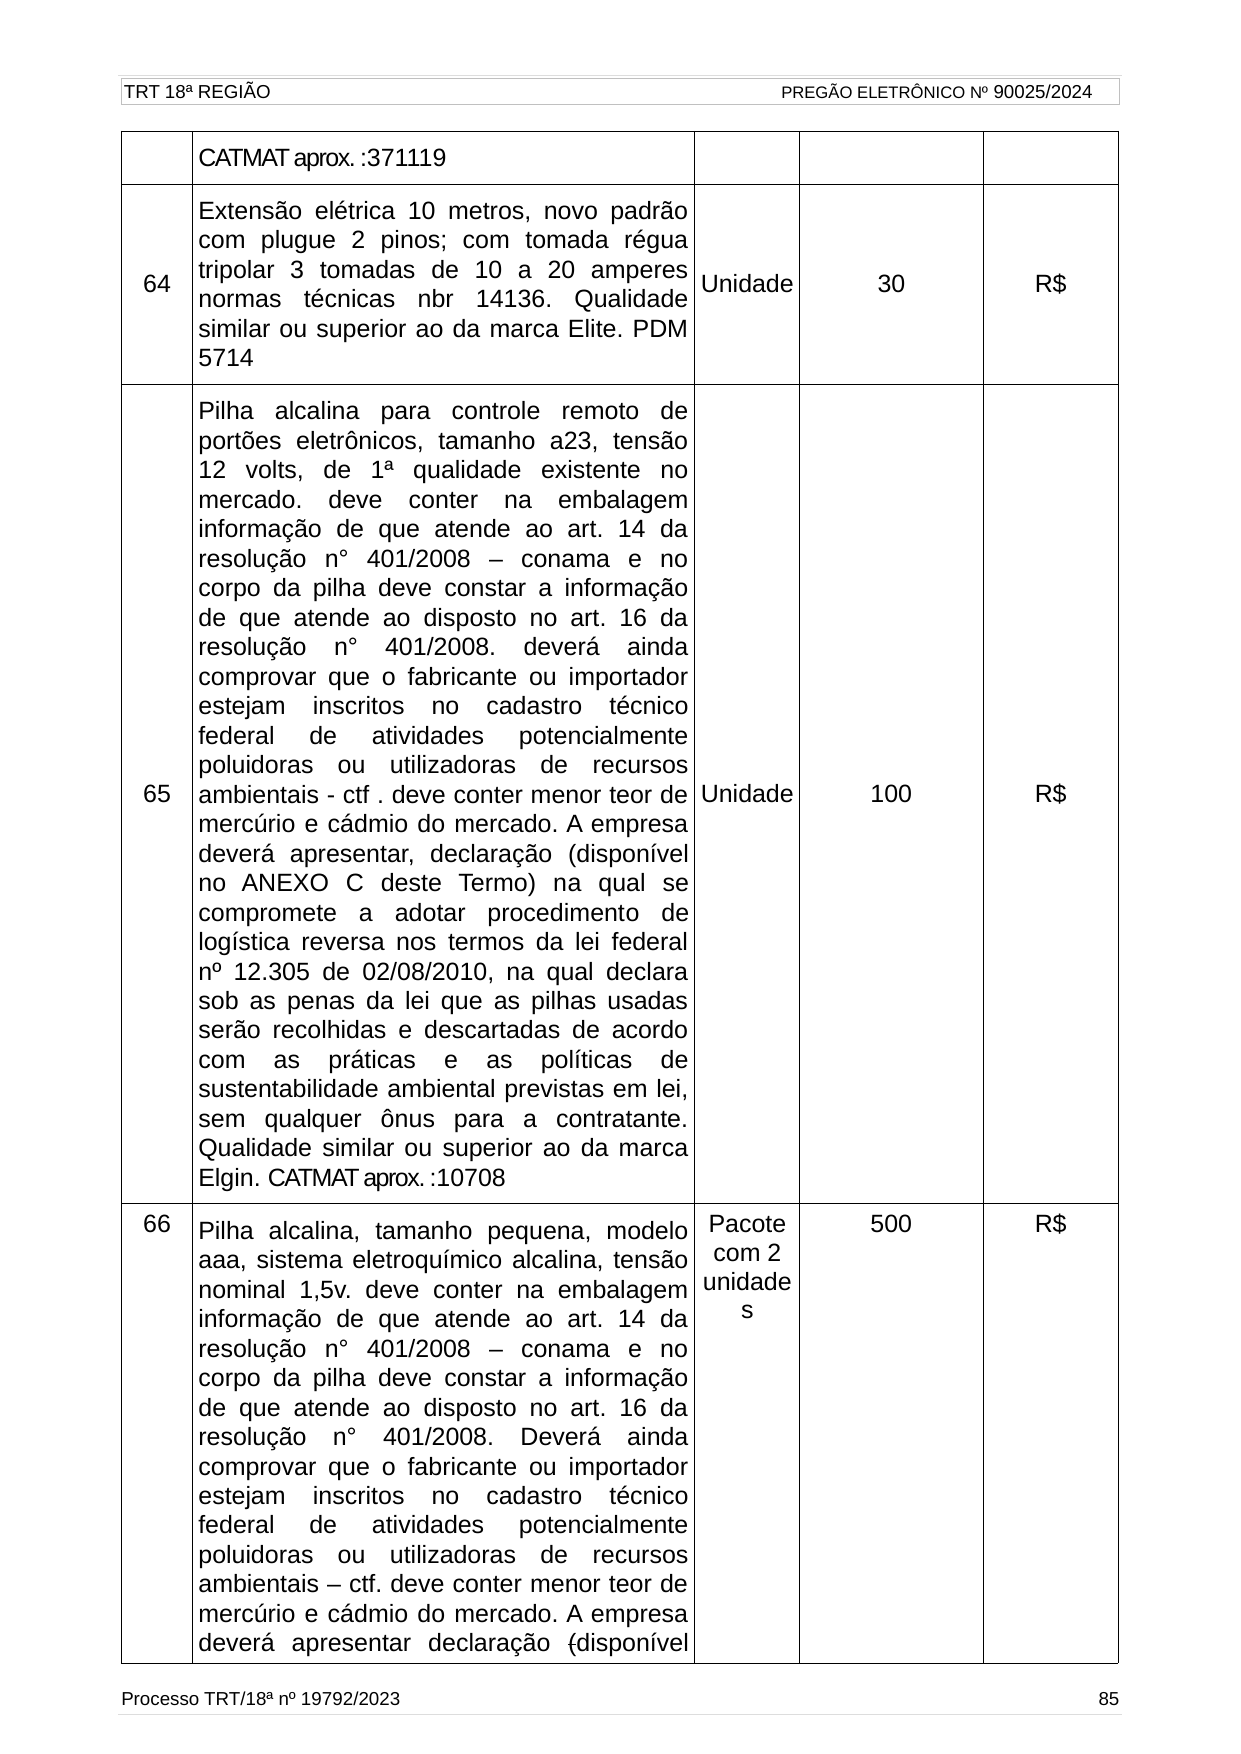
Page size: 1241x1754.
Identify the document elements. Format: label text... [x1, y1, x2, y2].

table_cell Pacote com 2 unidades [695, 1204, 799, 1663]
table_cell Pilha alcalina para controle remoto de portões eletrônicos, tamanho a23, tensão 12 volts, de 1ª qualidade existente no mercado. deve conter na embalagem informação de que atende ao art. 14 da resolução n° 401/2008 – conama e no corpo da pilha deve constar a informação de que atende ao disposto no art. 16 da resolução n° 401/2008. deverá ainda comprovar que o fabricante ou importador estejam inscritos no cadastro técnico federal de atividades potencialmente poluidoras ou utilizadoras de recursos ambientais - ctf . deve conter menor teor de mercúrio e cádmio do mercado. A empresa deverá apresentar, declaração (disponível no ANEXO C deste Termo) na qual se compromete a adotar procedimento de logística reversa nos termos da lei federal nº 12.305 de 02/08/2010, na qual declara sob as penas da lei que as pilhas usadas serão recolhidas e descartadas de acordo com as práticas e as políticas de sustentabilidade ambiental previstas em lei, sem qualquer ônus para a contratante. Qualidade similar ou superior ao da marca Elgin. CATMAT aprox. :10708 [193, 385, 694, 1203]
table_cell 500 [800, 1204, 983, 1663]
table_cell R$ [984, 185, 1118, 384]
table_cell [122, 132, 192, 183]
table_cell [984, 132, 1118, 183]
table_cell 65 [122, 385, 192, 1203]
table_cell R$ [984, 385, 1118, 1203]
table_cell [800, 132, 983, 183]
table_cell [695, 132, 799, 183]
table_cell Unidade [695, 385, 799, 1203]
table_cell 100 [800, 385, 983, 1203]
table_cell Pilha alcalina, tamanho pequena, modelo aaa, sistema eletroquímico alcalina, tensão nominal 1,5v. deve conter na embalagem informação de que atende ao art. 14 da resolução n° 401/2008 – conama e no corpo da pilha deve constar a informação de que atende ao disposto no art. 16 da resolução n° 401/2008. Deverá ainda comprovar que o fabricante ou importador estejam inscritos no cadastro técnico federal de atividades potencialmente poluidoras ou utilizadoras de recursos ambientais – ctf. deve conter menor teor de mercúrio e cádmio do mercado. A empresa deverá apresentar declaração (disponível [193, 1204, 694, 1663]
table_cell 66 [122, 1204, 192, 1663]
table_cell R$ [984, 1204, 1118, 1663]
table_cell Unidade [695, 185, 799, 384]
table_cell 64 [122, 185, 192, 384]
table_cell 30 [800, 185, 983, 384]
table_cell CATMAT aprox. :371119 [193, 132, 694, 183]
table_cell Extensão elétrica 10 metros, novo padrão com plugue 2 pinos; com tomada régua tripolar 3 tomadas de 10 a 20 amperes normas técnicas nbr 14136. Qualidade similar ou superior ao da marca Elite. PDM 5714 [193, 185, 694, 384]
